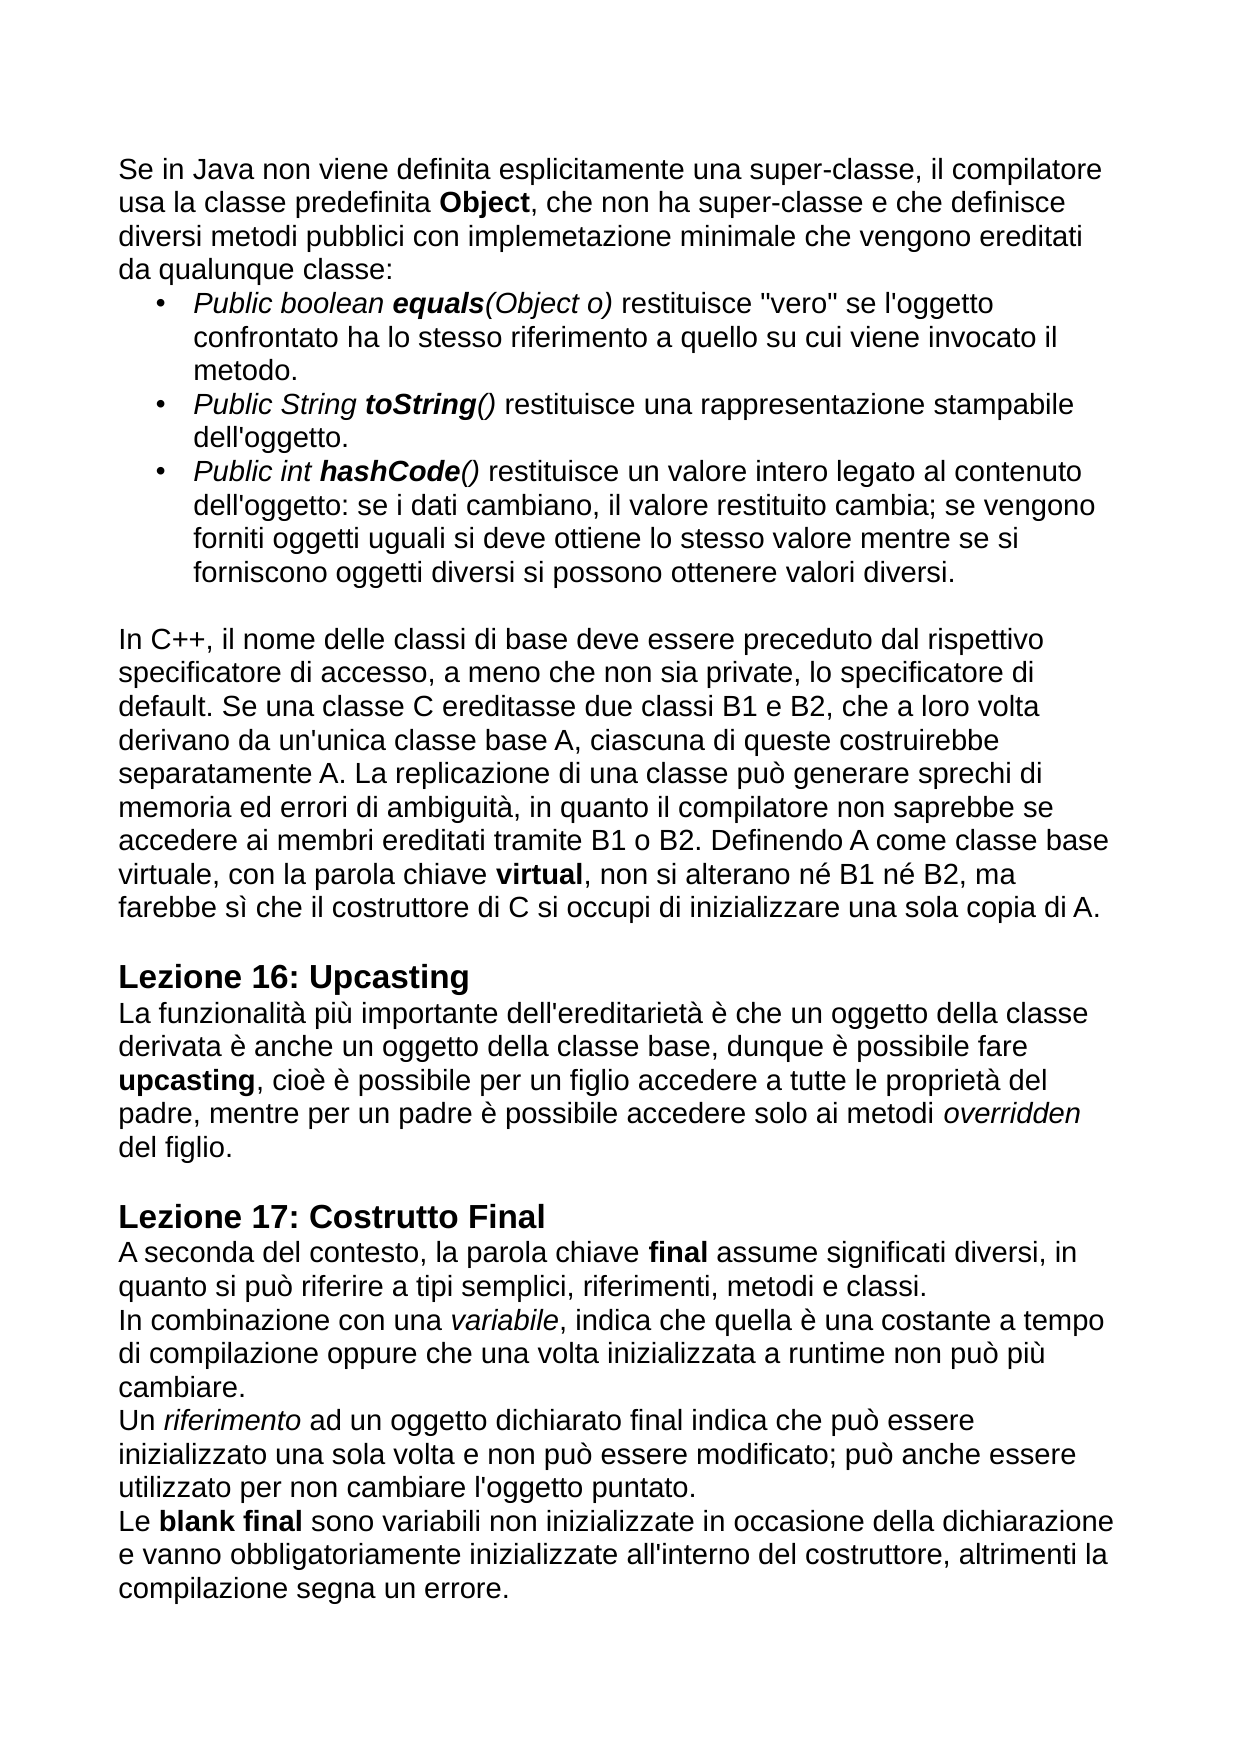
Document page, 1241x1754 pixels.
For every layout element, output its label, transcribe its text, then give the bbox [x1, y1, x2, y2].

text Lezione 17: Costrutto Final [118, 1197, 1122, 1235]
list Public int hashCode() restituisce un valore intero legato al contenuto dell'oggetto: se i dati cambiano, il valore restituito cambia; se vengono forniti oggetti uguali si deve ottiene lo stesso valore mentre se si forniscono oggetti diversi si possono ottenere valori diversi. [156, 454, 1122, 588]
list Public String toString() restituisce una rappresentazione stampabile dell'oggetto. [156, 387, 1122, 454]
text La funzionalità più importante dell'ereditarietà è che un oggetto della classe derivata è anche un oggetto della classe base, dunque è possibile fare upcasting, cioè è possibile per un figlio accedere a tutte le proprietà del padre, mentre per un padre è possibile accedere solo ai metodi overridden del figlio. [118, 996, 1122, 1163]
text In combinazione con una variabile, indica che quella è una costante a tempo di compilazione oppure che una volta inizializzata a runtime non può più cambiare. [118, 1302, 1122, 1403]
list Public boolean equals(Object o) restituisce "vero" se l'oggetto confrontato ha lo stesso riferimento a quello su cui viene invocato il metodo. [156, 286, 1122, 387]
text Le blank final sono variabili non inizializzate in occasione della dichiarazione e vanno obbligatoriamente inizializzate all'interno del costruttore, altrimenti la compilazione segna un errore. [118, 1504, 1122, 1604]
text In C++, il nome delle classi di base deve essere preceduto dal rispettivo specificatore di accesso, a meno che non sia private, lo specificatore di default. Se una classe C ereditasse due classi B1 e B2, che a loro volta derivano da un'unica classe base A, ciascuna di queste costruirebbe separatamente A. La replicazione di una classe può generare sprechi di memoria ed errori di ambiguità, in quanto il compilatore non saprebbe se accedere ai membri ereditati tramite B1 o B2. Definendo A come classe base virtuale, con la parola chiave virtual, non si alterano né B1 né B2, ma farebbe sì che il costruttore di C si occupi di inizializzare una sola copia di A. [118, 622, 1122, 924]
text A seconda del contesto, la parola chiave final assume significati diversi, in quanto si può riferire a tipi semplici, riferimenti, metodi e classi. [118, 1235, 1122, 1302]
text Se in Java non viene definita esplicitamente una super-classe, il compilatore usa la classe predefinita Object, che non ha super-classe e che definisce diversi metodi pubblici con implemetazione minimale che vengono ereditati da qualunque classe: [118, 152, 1122, 286]
text Lezione 16: Upcasting [118, 957, 1122, 996]
text Un riferimento ad un oggetto dichiarato final indica che può essere inizializzato una sola volta e non può essere modificato; può anche essere utilizzato per non cambiare l'oggetto puntato. [118, 1403, 1122, 1504]
